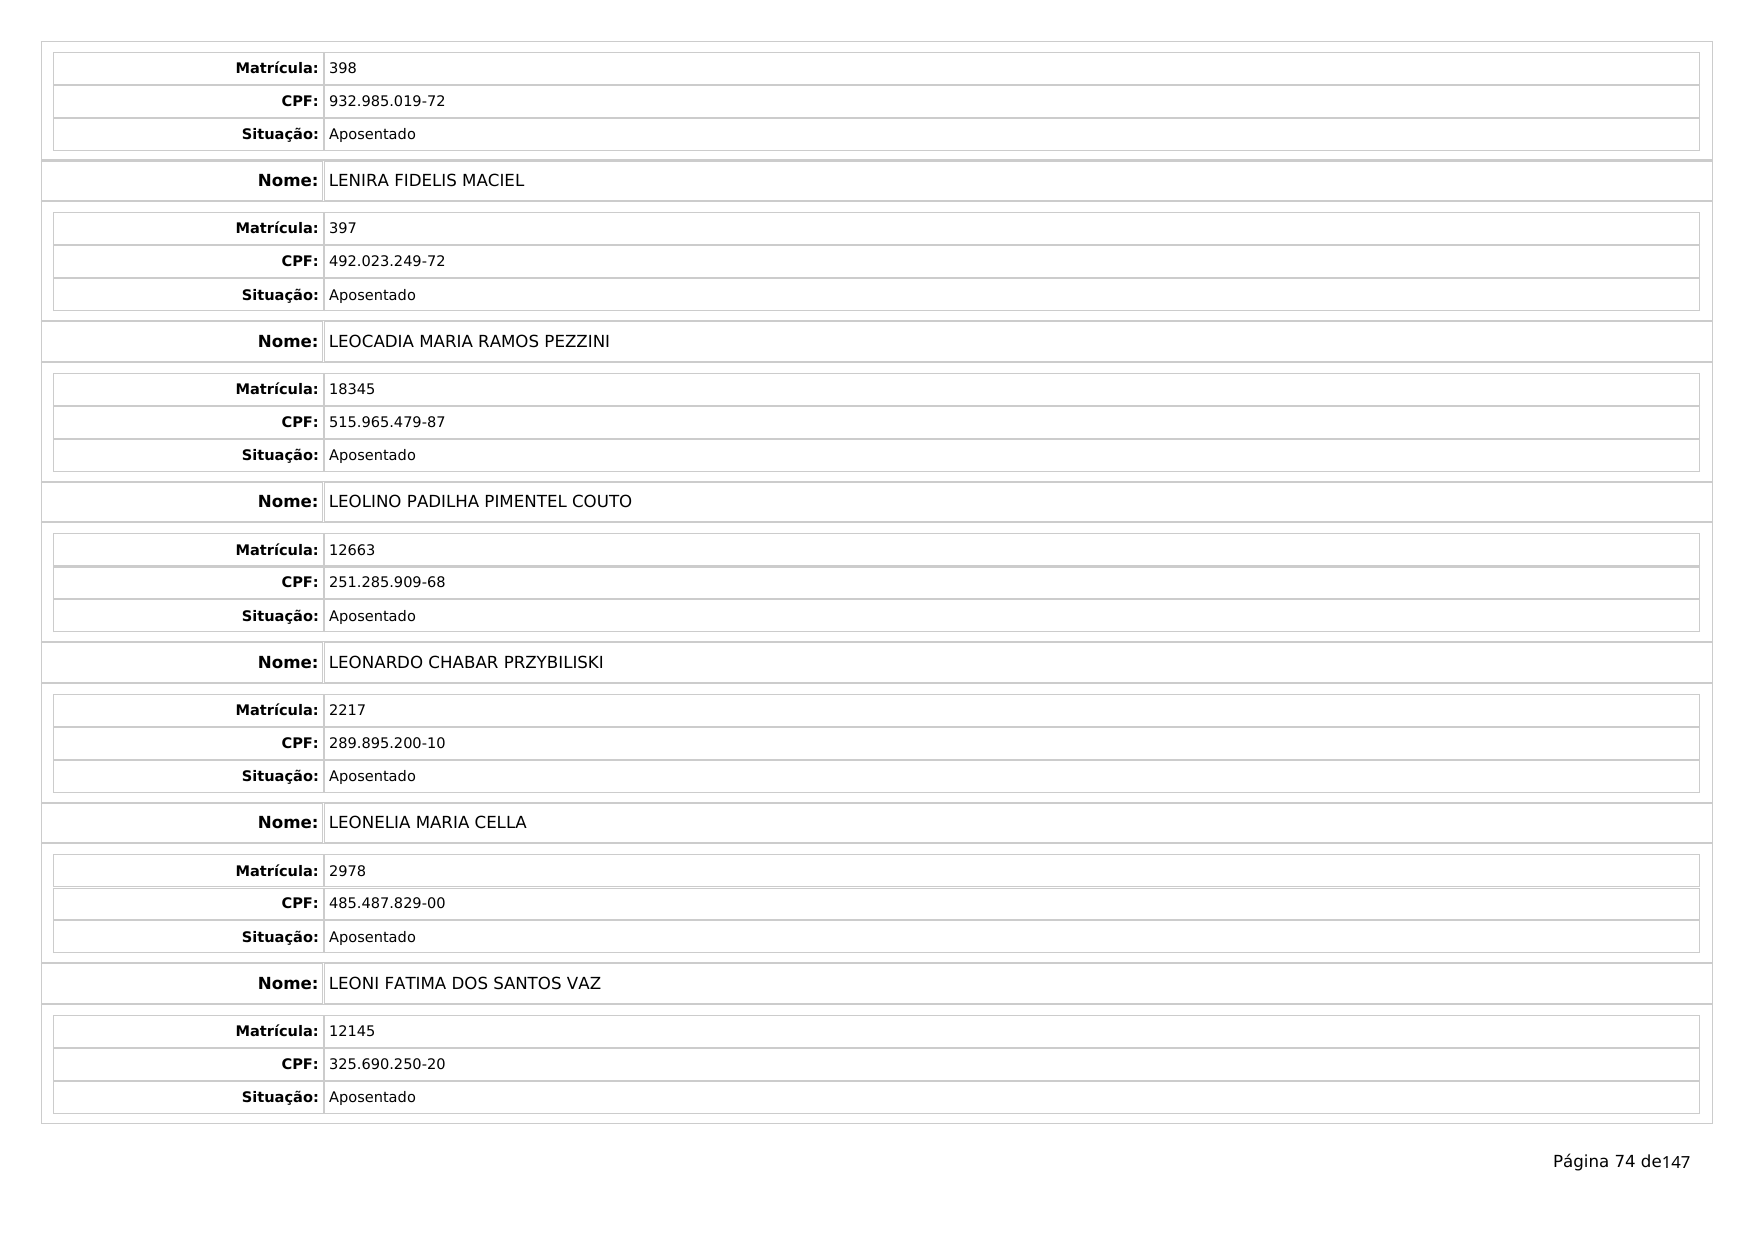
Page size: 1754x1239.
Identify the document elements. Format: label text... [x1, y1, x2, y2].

table_cell [1700, 1081, 1708, 1114]
table_cell [46, 439, 53, 472]
table_header [324, 1009, 1700, 1015]
table_cell [1708, 52, 1712, 85]
table_cell Situação: [54, 761, 323, 792]
table_cell 18345 [325, 374, 1699, 405]
table_cell 251.285.909-68 [325, 568, 1699, 598]
table_cell [1708, 727, 1712, 760]
table_cell 398 [325, 53, 1699, 84]
table_cell [46, 920, 53, 953]
table_cell Nome: [42, 643, 322, 682]
table_cell [1700, 406, 1708, 439]
table_cell [1713, 963, 1753, 1004]
table_cell LEOLINO PADILHA PIMENTEL COUTO [325, 483, 1712, 521]
table_cell [42, 42, 1712, 159]
table_header [46, 46, 53, 52]
table_cell [324, 1142, 1531, 1182]
table_cell [1700, 85, 1708, 118]
table_cell [42, 684, 1712, 802]
table_cell [1708, 439, 1712, 472]
table_cell [1713, 683, 1753, 803]
table_cell [1708, 245, 1712, 278]
table_cell 515.965.479-87 [325, 407, 1699, 438]
table_header [1700, 206, 1708, 212]
table_header [324, 688, 1700, 694]
table_header [53, 46, 324, 52]
table_cell [1700, 439, 1708, 472]
table_cell 485.487.829-00 [325, 889, 1699, 919]
table_cell [1708, 533, 1712, 566]
table_cell Aposentado [325, 761, 1699, 792]
table_cell [1662, 1124, 1713, 1142]
table_cell [1708, 373, 1712, 406]
table_cell [1708, 854, 1712, 887]
table_cell [1708, 1015, 1712, 1048]
table_cell [0, 963, 41, 1004]
table_cell 12145 [325, 1016, 1699, 1047]
table_cell [0, 683, 41, 803]
table_cell [46, 888, 53, 920]
table_header [1700, 1009, 1708, 1015]
table_cell Situação: [54, 1082, 323, 1113]
table_cell LEOCADIA MARIA RAMOS PEZZINI [325, 322, 1712, 361]
table_cell 289.895.200-10 [325, 728, 1699, 759]
table_cell Matrícula: [54, 213, 323, 244]
table_cell CPF: [54, 568, 323, 598]
table_cell Situação: [54, 600, 323, 631]
table_cell [1700, 566, 1708, 599]
table_cell Aposentado [325, 440, 1699, 471]
table_cell [46, 245, 53, 278]
table_cell CPF: [54, 889, 323, 919]
table_header [46, 848, 53, 854]
table_cell 147 [1662, 1142, 1713, 1182]
table_cell [1700, 920, 1708, 953]
table_cell [42, 363, 1712, 481]
table_cell 492.023.249-72 [325, 246, 1699, 277]
table_header [1700, 527, 1708, 533]
table_cell Nome: [42, 483, 322, 521]
table_cell Matrícula: [54, 374, 323, 405]
table_cell [1713, 482, 1753, 522]
table_header [53, 688, 324, 694]
table_cell CPF: [54, 86, 323, 117]
table_cell Matrícula: [54, 53, 323, 84]
table_header [1531, 0, 1662, 41]
table_header [53, 367, 324, 373]
table_cell 12663 [325, 534, 1699, 565]
table_cell Matrícula: [54, 534, 323, 565]
table_header [46, 367, 53, 373]
table_header [1713, 0, 1753, 41]
table_cell [1713, 1124, 1753, 1142]
table_cell [42, 523, 1712, 641]
table_cell [1708, 118, 1712, 151]
table_cell Situação: [54, 279, 323, 310]
table_cell [1708, 888, 1712, 920]
table_cell [1700, 245, 1708, 278]
table_cell CPF: [54, 246, 323, 277]
table_cell [46, 854, 53, 887]
table_cell Nome: [42, 322, 322, 361]
table_cell Aposentado [325, 600, 1699, 631]
table_header [0, 0, 41, 41]
table_cell Situação: [54, 119, 323, 150]
table_cell [42, 844, 1712, 962]
table_cell [1708, 694, 1712, 727]
table_cell [1713, 1004, 1753, 1124]
table_cell [0, 482, 41, 522]
table_cell [46, 406, 53, 439]
table_cell Aposentado [325, 279, 1699, 310]
table_header [41, 0, 323, 41]
table_cell [0, 1124, 41, 1142]
table_cell Aposentado [325, 921, 1699, 952]
table_cell [0, 41, 41, 161]
table_cell [42, 1005, 1712, 1123]
table_cell [1713, 362, 1753, 482]
table_cell LEONARDO CHABAR PRZYBILISKI [325, 643, 1712, 682]
table_cell [1708, 566, 1712, 599]
table_cell [324, 1124, 1531, 1142]
table_cell [1708, 85, 1712, 118]
table_header [324, 848, 1700, 854]
table_header [46, 688, 53, 694]
table_cell [0, 522, 41, 642]
table_cell [1700, 888, 1708, 920]
table_cell [46, 212, 53, 245]
table_cell [46, 52, 53, 85]
table_cell [1708, 278, 1712, 311]
table_header [324, 0, 1531, 41]
table_header [53, 848, 324, 854]
table_header [53, 206, 324, 212]
table_cell Matrícula: [54, 1016, 323, 1047]
table_cell [1700, 1015, 1708, 1048]
table_cell [46, 760, 53, 793]
table_cell CPF: [54, 728, 323, 759]
table_cell [41, 1142, 323, 1182]
table_cell [0, 843, 41, 963]
table_cell [1713, 161, 1753, 201]
table_cell [1708, 406, 1712, 439]
table_cell [46, 694, 53, 727]
table_cell [1713, 321, 1753, 362]
table_cell [1713, 41, 1753, 161]
table_cell [1700, 1048, 1708, 1081]
table_header [324, 206, 1700, 212]
table_cell [46, 1081, 53, 1114]
table_cell [1708, 1048, 1712, 1081]
table_cell LEONI FATIMA DOS SANTOS VAZ [325, 964, 1712, 1003]
table_cell [1531, 1124, 1662, 1142]
table_cell [46, 727, 53, 760]
table_cell CPF: [54, 407, 323, 438]
table_cell [46, 533, 53, 566]
table_cell [0, 1004, 41, 1124]
table_header [46, 206, 53, 212]
table_cell [46, 85, 53, 118]
table_cell [0, 803, 41, 843]
table_cell Nome: [42, 964, 322, 1003]
table_header [46, 527, 53, 533]
table_cell [46, 1048, 53, 1081]
table_cell LEONELIA MARIA CELLA [325, 804, 1712, 842]
table_cell [1700, 52, 1708, 85]
table_cell [0, 161, 41, 201]
table_cell Situação: [54, 921, 323, 952]
table_cell 2217 [325, 695, 1699, 726]
table_cell [46, 1015, 53, 1048]
table_cell [46, 566, 53, 599]
table_header [1700, 46, 1708, 52]
table_cell Aposentado [325, 1082, 1699, 1113]
table_cell Nome: [42, 162, 322, 200]
table_cell 397 [325, 213, 1699, 244]
table_header [53, 527, 324, 533]
table_cell [1708, 599, 1712, 632]
table_cell [46, 599, 53, 632]
table_cell LENIRA FIDELIS MACIEL [325, 162, 1712, 200]
table_cell 2978 [325, 855, 1699, 886]
table_cell [1700, 533, 1708, 566]
table_cell [0, 642, 41, 683]
table_cell [1713, 803, 1753, 843]
table_header [1700, 688, 1708, 694]
table_header [324, 46, 1700, 52]
table_cell [46, 373, 53, 406]
table_cell [1713, 843, 1753, 963]
table_header [46, 1009, 53, 1015]
table_cell [1700, 599, 1708, 632]
table_cell [46, 118, 53, 151]
table_cell [1713, 201, 1753, 321]
table_cell Matrícula: [54, 855, 323, 886]
table_cell [1708, 212, 1712, 245]
table_cell [1700, 760, 1708, 793]
table_cell [1713, 1142, 1753, 1182]
table_header [53, 1009, 324, 1015]
table_cell [1700, 727, 1708, 760]
table_header [1700, 367, 1708, 373]
table_cell [0, 1142, 41, 1182]
table_cell 325.690.250-20 [325, 1049, 1699, 1080]
table_cell Página 74 de [1531, 1142, 1662, 1182]
table_header [1700, 848, 1708, 854]
table_cell [0, 201, 41, 321]
table_cell CPF: [54, 1049, 323, 1080]
table_cell [1700, 118, 1708, 151]
table_cell [1700, 854, 1708, 887]
table_cell Matrícula: [54, 695, 323, 726]
table_cell [0, 362, 41, 482]
table_cell Aposentado [325, 119, 1699, 150]
table_cell [46, 278, 53, 311]
table_cell [1708, 760, 1712, 793]
table_cell [0, 321, 41, 362]
table_cell [42, 202, 1712, 320]
table_cell [41, 1124, 323, 1142]
table_cell [1700, 694, 1708, 727]
table_cell [1713, 642, 1753, 683]
table_cell [1708, 1081, 1712, 1114]
table_header [1662, 0, 1713, 41]
table_cell [1713, 522, 1753, 642]
table_cell Situação: [54, 440, 323, 471]
table_cell [1700, 278, 1708, 311]
table_cell 932.985.019-72 [325, 86, 1699, 117]
table_header [324, 367, 1700, 373]
table_cell [1700, 212, 1708, 245]
table_cell [1700, 373, 1708, 406]
table_cell [1708, 920, 1712, 953]
table_cell Nome: [42, 804, 322, 842]
table_header [324, 527, 1700, 533]
